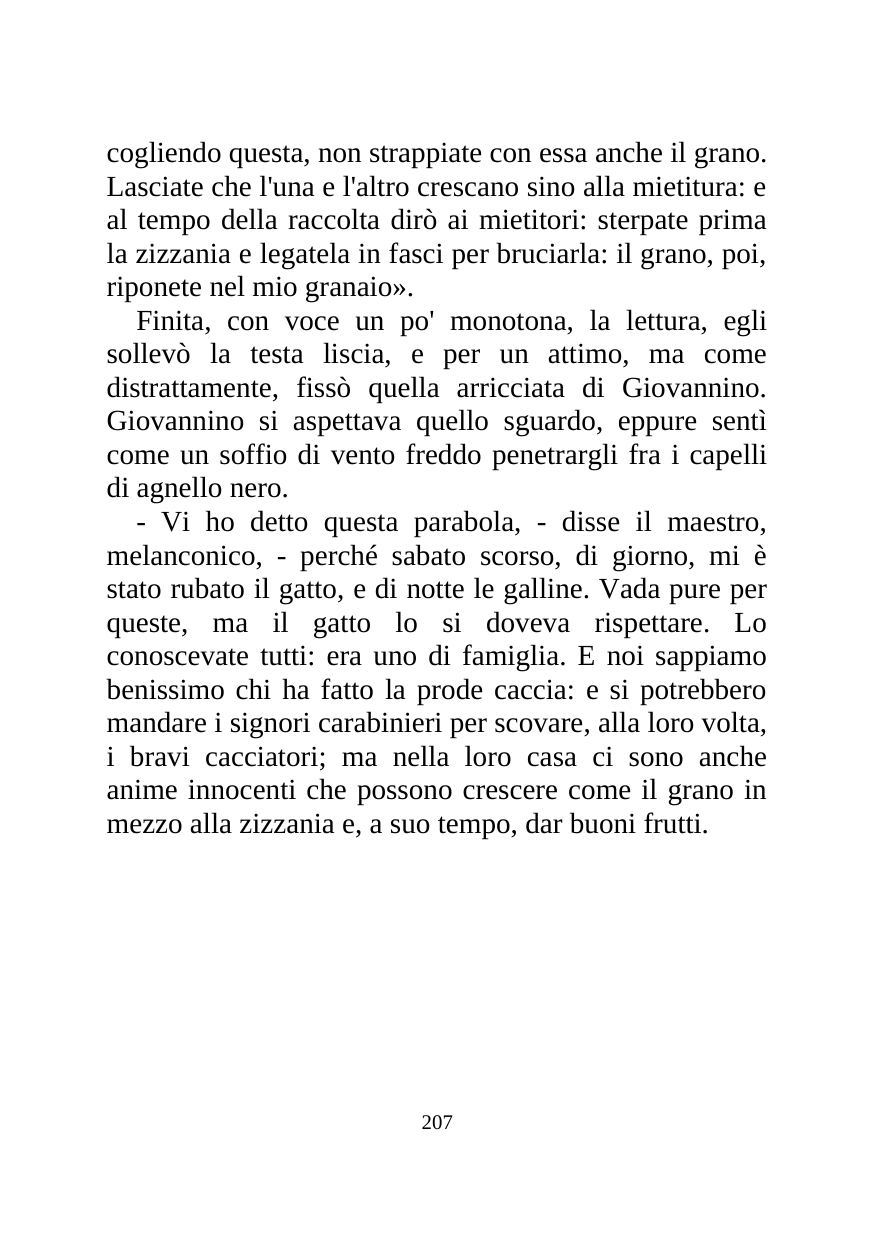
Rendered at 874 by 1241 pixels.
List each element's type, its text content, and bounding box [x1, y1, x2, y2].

text - Vi ho detto questa parabola, - disse il maestro, melanconico, - perché sabato scorso, di giorno, mi è stato rubato il gatto, e di notte le galline. Vada pure per queste, ma il gatto lo si doveva rispettare. Lo conoscevate tutti: era uno di famiglia. E noi sappiamo benissimo chi ha fatto la prode caccia: e si potrebbero mandare i signori carabinieri per scovare, alla loro volta, i bravi cacciatori; ma nella loro casa ci sono anche anime innocenti che possono crescere come il grano in mezzo alla zizzania e, a suo tempo, dar buoni frutti. [106, 504, 768, 839]
text cogliendo questa, non strappiate con essa anche il grano. Lasciate che l'una e l'altro crescano sino alla mietitura: e al tempo della raccolta dirò ai mietitori: sterpate prima la zizzania e legatela in fasci per bruciarla: il grano, poi, riponete nel mio granaio». [106, 135, 768, 303]
text Finita, con voce un po' monotona, la lettura, egli sollevò la testa liscia, e per un attimo, ma come distrattamente, fissò quella arricciata di Giovannino. Giovannino si aspettava quello sguardo, eppure sentì come un soffio di vento freddo penetrargli fra i capelli di agnello nero. [106, 303, 768, 504]
